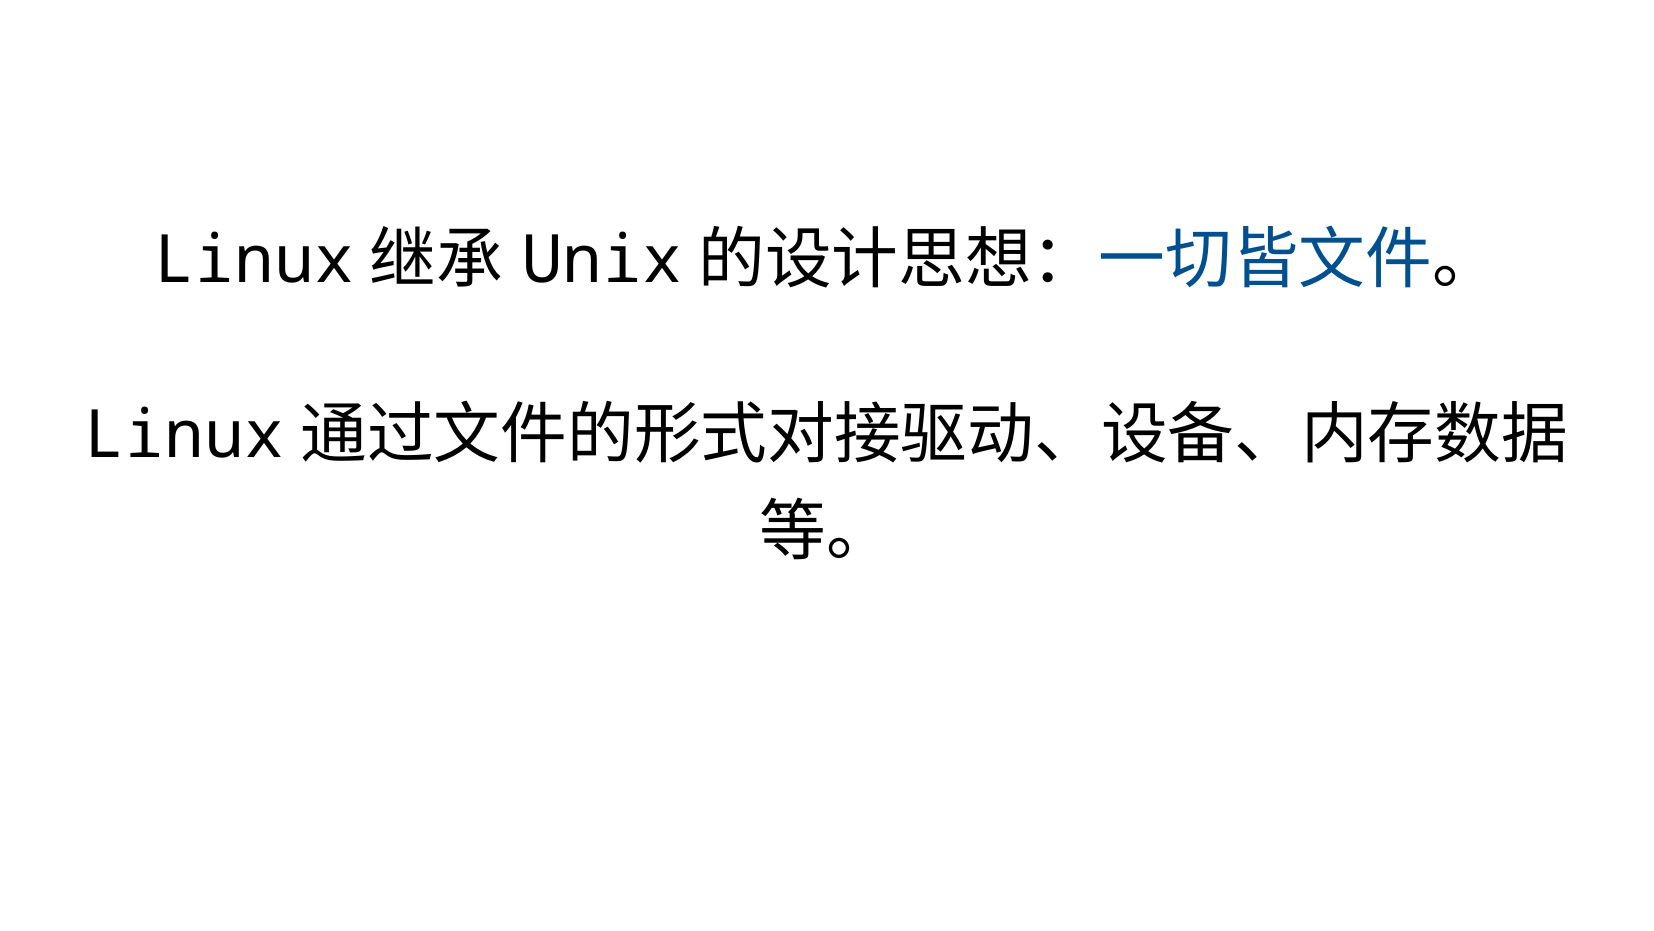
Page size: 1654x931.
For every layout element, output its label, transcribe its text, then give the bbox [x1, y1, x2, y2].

subtitle Linux继承Unix的设计思想：一切皆文件。 Linux通过文件的形式对接驱动、设备、内存数据等。 [82, 37, 1571, 742]
